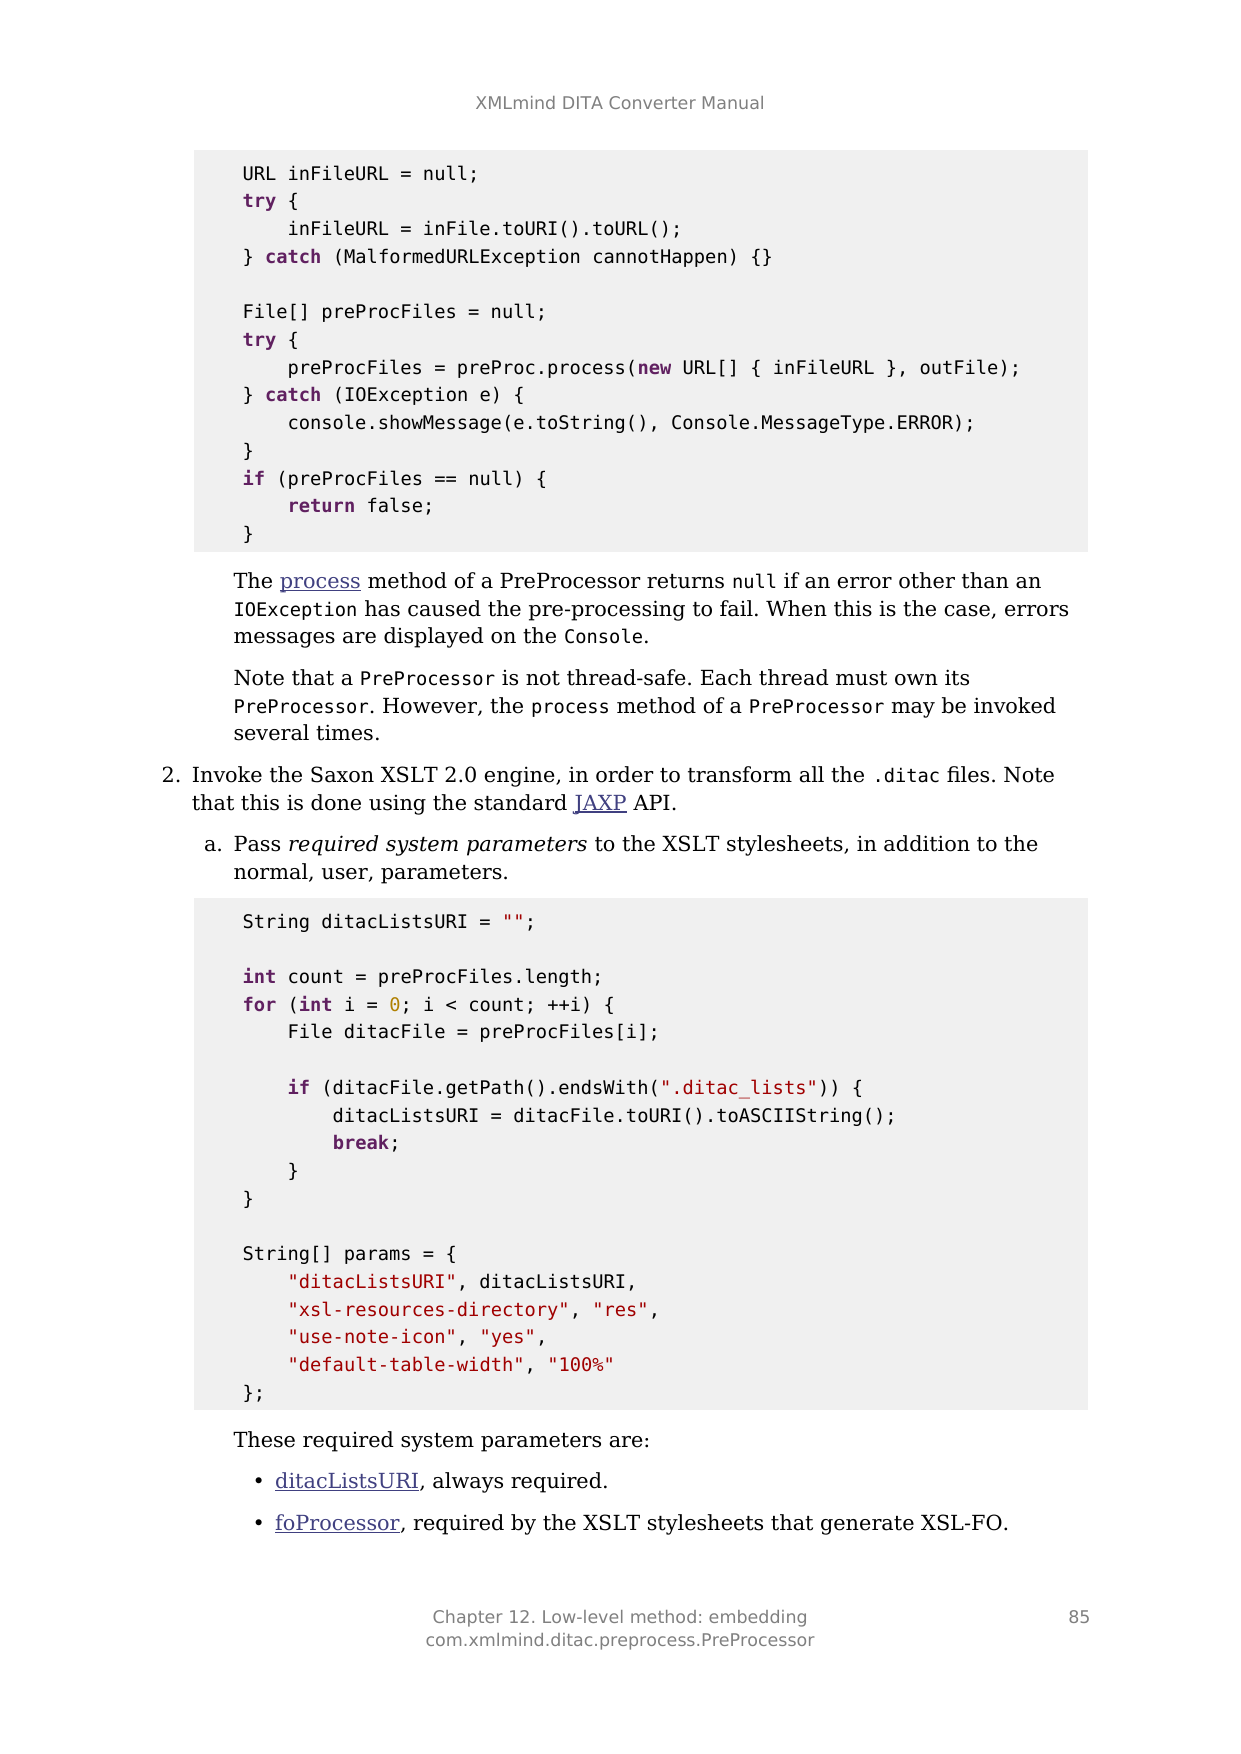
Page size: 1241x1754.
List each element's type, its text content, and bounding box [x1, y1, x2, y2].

list foProcessor, required by the XSLT stylesheets that generate XSL-FO. [233, 1507, 1090, 1535]
list The process method of a PreProcessor returns null if an error other than an IOException has caused the pre-processing to fail. When this is the case, errors messages are displayed on the Console. [192, 566, 1090, 649]
list These required system parameters are: [192, 1424, 1090, 1452]
list ditacListsURI, always required. [233, 1466, 1090, 1493]
list Note that a PreProcessor is not thread-safe. Each thread must own its PreProcessor. However, the process method of a PreProcessor may be invoked several times. [192, 662, 1090, 746]
list String ditacListsURI = ""; int count = preProcFiles.length; for (int i = 0; i < count; ++i) { File ditacFile = preProcFiles[i]; if (ditacFile.getPath().endsWith(".ditac_lists")) { ditacListsURI = ditacFile.toURI().toASCIIString(); break; } } String[] params = { "ditacListsURI", ditacListsURI, "xsl-resources-directory", "res", "use-note-icon", "yes", "default-table-width", "100%" }; [194, 898, 1088, 1410]
list Invoke the Saxon XSLT 2.0 engine, in order to transform all the .ditac files. Note that this is done using the standard JAXP API. [150, 759, 1090, 815]
list URL inFileURL = null; try { inFileURL = inFile.toURI().toURL(); } catch (MalformedURLException cannotHappen) {} File[] preProcFiles = null; try { preProcFiles = preProc.process(new URL[] { inFileURL }, outFile); } catch (IOException e) { console.showMessage(e.toString(), Console.MessageType.ERROR); } if (preProcFiles == null) { return false; } [194, 150, 1088, 552]
list Pass required system parameters to the XSLT stylesheets, in addition to the normal, user, parameters. [192, 828, 1090, 884]
